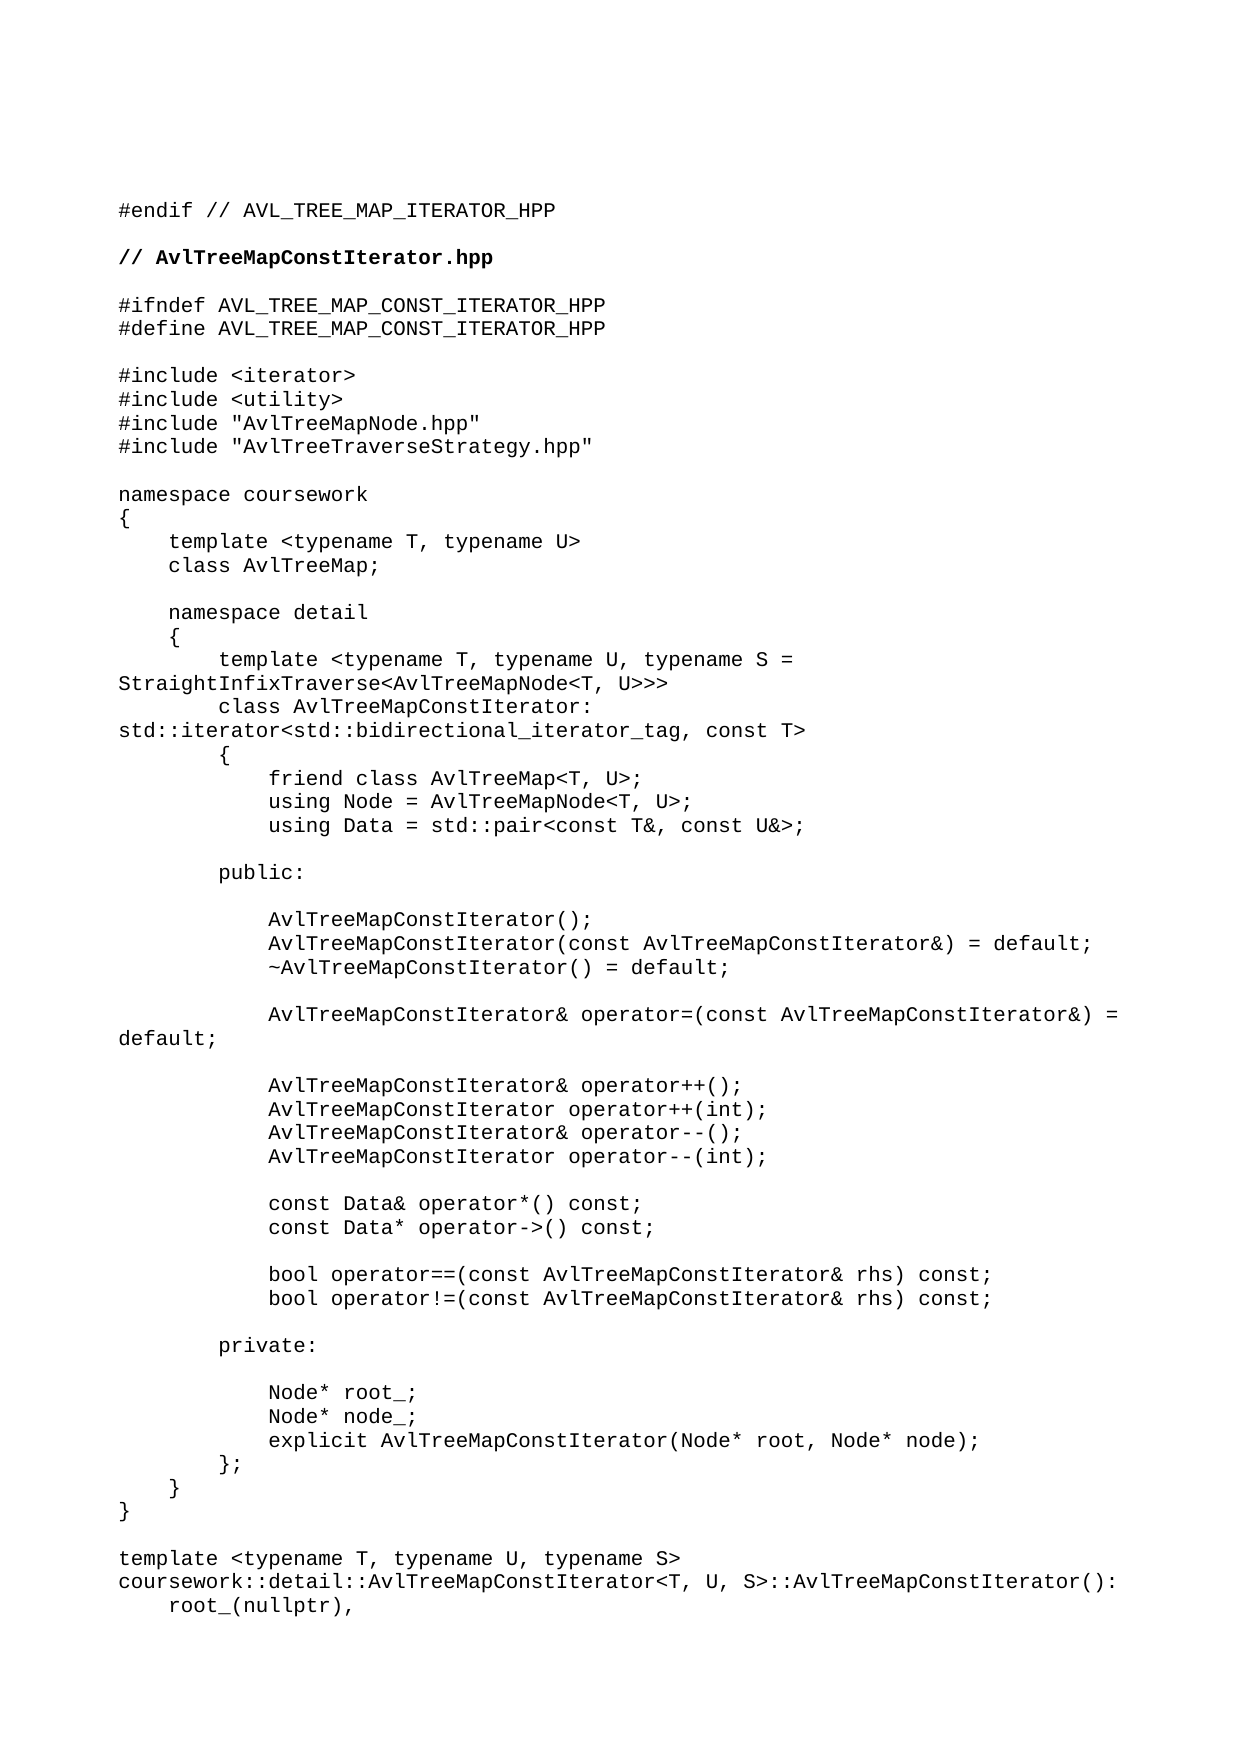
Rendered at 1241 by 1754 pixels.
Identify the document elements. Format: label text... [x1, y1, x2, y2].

text using Node = AvlTreeMapNode<T, U>; [118, 791, 1122, 815]
text root_(nullptr), [118, 1595, 1122, 1619]
text AvlTreeMapConstIterator operator++(int); [118, 1098, 1122, 1122]
text #ifndef AVL_TREE_MAP_CONST_ITERATOR_HPP [118, 294, 1122, 318]
text AvlTreeMapConstIterator operator--(int); [118, 1146, 1122, 1169]
text ~AvlTreeMapConstIterator() = default; [118, 957, 1122, 980]
text }; [118, 1453, 1122, 1477]
text Node* node_; [118, 1406, 1122, 1429]
text friend class AvlTreeMap<T, U>; [118, 767, 1122, 791]
text namespace detail [118, 602, 1122, 626]
text template <typename T, typename U, typename S> [118, 1548, 1122, 1571]
text #include "AvlTreeMapNode.hpp" [118, 413, 1122, 436]
text namespace coursework [118, 484, 1122, 507]
text template <typename T, typename U> [118, 531, 1122, 555]
text #include <iterator> [118, 366, 1122, 389]
text #define AVL_TREE_MAP_CONST_ITERATOR_HPP [118, 318, 1122, 342]
text #include "AvlTreeTraverseStrategy.hpp" [118, 436, 1122, 460]
text AvlTreeMapConstIterator& operator=(const AvlTreeMapConstIterator&) = default; [118, 1004, 1122, 1051]
text const Data& operator*() const; [118, 1193, 1122, 1217]
text #include <utility> [118, 389, 1122, 413]
text AvlTreeMapConstIterator(); [118, 909, 1122, 933]
text AvlTreeMapConstIterator& operator++(); [118, 1075, 1122, 1098]
text AvlTreeMapConstIterator(const AvlTreeMapConstIterator&) = default; [118, 933, 1122, 957]
text bool operator!=(const AvlTreeMapConstIterator& rhs) const; [118, 1288, 1122, 1311]
text { [118, 626, 1122, 649]
text #endif // AVL_TREE_MAP_ITERATOR_HPP [118, 200, 1122, 224]
text private: [118, 1335, 1122, 1359]
text Node* root_; [118, 1382, 1122, 1406]
text bool operator==(const AvlTreeMapConstIterator& rhs) const; [118, 1264, 1122, 1288]
text // AvlTreeMapConstIterator.hpp [118, 247, 1122, 271]
text { [118, 507, 1122, 531]
text AvlTreeMapConstIterator& operator--(); [118, 1122, 1122, 1146]
text class AvlTreeMap; [118, 555, 1122, 578]
text explicit AvlTreeMapConstIterator(Node* root, Node* node); [118, 1429, 1122, 1453]
text coursework::detail::AvlTreeMapConstIterator<T, U, S>::AvlTreeMapConstIterator(): [118, 1571, 1122, 1595]
text } [118, 1477, 1122, 1501]
text template <typename T, typename U, typename S = StraightInfixTraverse<AvlTreeMapNode<T, U>>> [118, 649, 1122, 697]
text } [118, 1501, 1122, 1524]
text using Data = std::pair<const T&, const U&>; [118, 815, 1122, 838]
text const Data* operator->() const; [118, 1217, 1122, 1240]
text class AvlTreeMapConstIterator: std::iterator<std::bidirectional_iterator_tag, const T> [118, 697, 1122, 744]
text public: [118, 862, 1122, 886]
text { [118, 744, 1122, 767]
